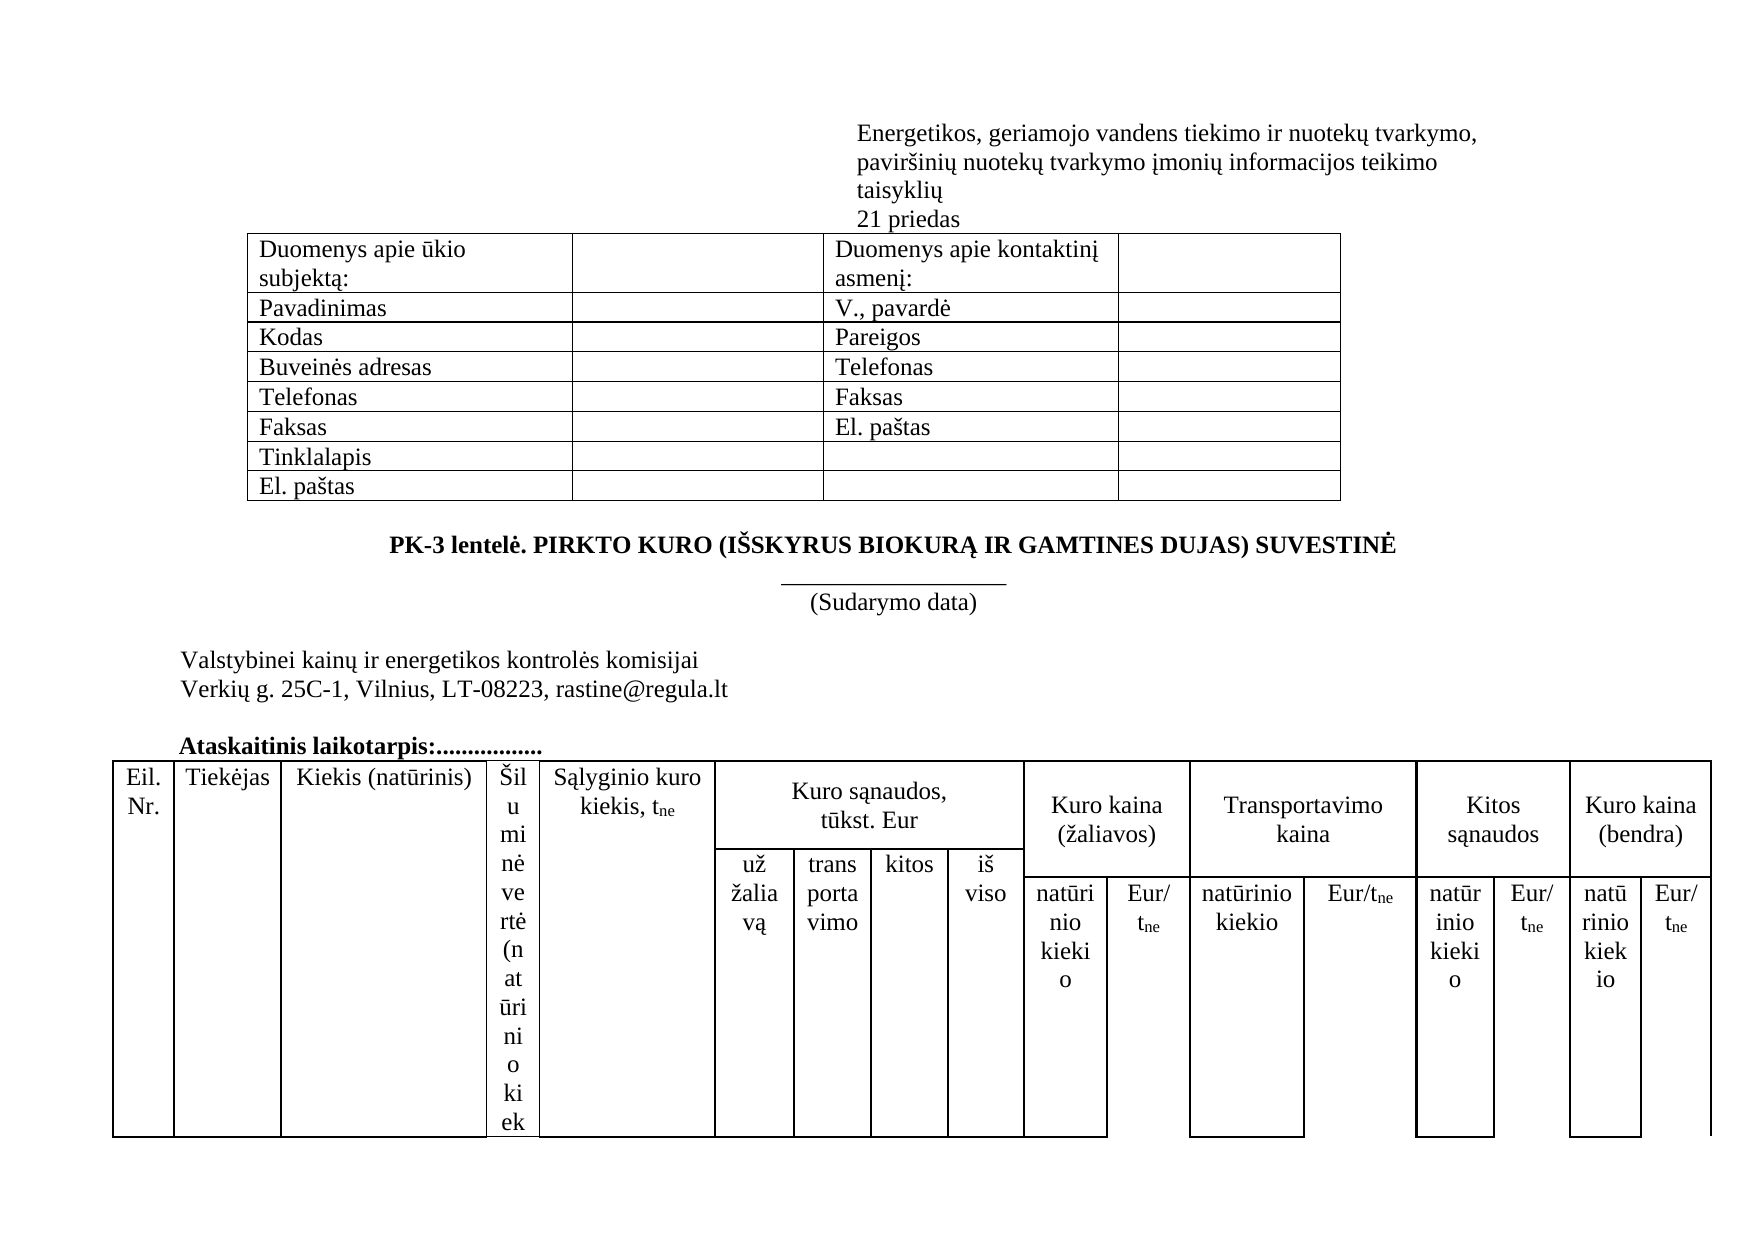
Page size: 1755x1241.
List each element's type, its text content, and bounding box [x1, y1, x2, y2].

table_header Kitos sąnaudos [1418, 762, 1569, 876]
table_cell [1119, 442, 1340, 470]
table_cell V., pavardė [824, 293, 1118, 321]
table_cell Buveinės adresas [248, 352, 572, 381]
table_cell [1119, 382, 1340, 411]
table_header Eil. Nr. [114, 762, 173, 1136]
text PK-3 lentelė. PIRKTO KURO (IŠSKYRUS BIOKURĄ IR GAMTINES DUJAS) SUVESTINĖ [103, 530, 1683, 559]
table_cell iš viso [949, 850, 1023, 1136]
table_cell [824, 442, 1118, 470]
table_header [1119, 234, 1340, 292]
table_header Transportavimo kaina [1191, 762, 1415, 876]
table_header Kuro kaina (bendra) [1571, 762, 1710, 876]
table_header Duomenys apie kontaktinį asmenį: [824, 234, 1118, 292]
text Energetikos, geriamojo vandens tiekimo ir nuotekų tvarkymo, [857, 118, 1683, 147]
table_header Kuro sąnaudos, tūkst. Eur [716, 762, 1023, 847]
table_cell [573, 352, 823, 381]
table_header Kiekis (natūrinis) [282, 762, 486, 1136]
table_cell Faksas [824, 382, 1118, 411]
table_cell natūrinio kiekio [1571, 878, 1640, 1136]
table_cell Pareigos [824, 323, 1118, 351]
table_cell El. paštas [824, 412, 1118, 441]
table_header Šiluminė vertė (natūrinio kiekio) [487, 761, 539, 1136]
table_cell [573, 412, 823, 441]
text Verkių g. 25C-1, Vilnius, LT-08223, rastine@regula.lt [103, 674, 1683, 702]
table_cell El. paštas [248, 471, 572, 500]
table_cell Faksas [248, 412, 572, 441]
text paviršinių nuotekų tvarkymo įmonių informacijos teikimo taisyklių [857, 147, 1683, 204]
table_cell Telefonas [248, 382, 572, 411]
table_cell už žaliavą [716, 850, 793, 1136]
table_cell [824, 471, 1118, 500]
text __________________ [103, 559, 1683, 587]
table_cell [573, 442, 823, 470]
table_header Tiekėjas [175, 762, 280, 1136]
text Valstybinei kainų ir energetikos kontrolės komisijai [103, 645, 1683, 674]
table_cell [573, 382, 823, 411]
table_cell [1119, 293, 1340, 321]
table_cell Telefonas [824, 352, 1118, 381]
text (Sudarymo data) [103, 587, 1683, 616]
table_cell [1119, 323, 1340, 351]
table_cell [1119, 352, 1340, 381]
table_cell kitos [872, 850, 947, 1136]
table_cell [1119, 412, 1340, 441]
table_cell [573, 323, 823, 351]
table_header Kuro kaina (žaliavos) [1025, 762, 1189, 876]
table_header Sąlyginio kuro kiekis, tne [540, 762, 714, 1136]
table_cell natūrinio kiekio [1418, 878, 1493, 1136]
table_cell Eur/tne [1495, 878, 1569, 1136]
table_cell Eur/tne [1108, 878, 1189, 1136]
table_cell [573, 293, 823, 321]
table_cell natūrinio kiekio [1191, 878, 1303, 1136]
table_cell natūrinio kiekio [1025, 878, 1106, 1136]
table_cell [1119, 471, 1340, 500]
table_header [573, 234, 823, 292]
table_cell [573, 471, 823, 500]
table_cell Eur/tne [1642, 878, 1710, 1136]
text Ataskaitinis laikotarpis:................. [103, 731, 1683, 760]
table_cell Tinklalapis [248, 442, 572, 470]
text 21 priedas [857, 204, 1683, 233]
table_header Duomenys apie ūkio subjektą: [248, 234, 572, 292]
table_cell Kodas [248, 323, 572, 351]
table_cell Eur/tne [1305, 878, 1415, 1136]
table_cell transportavimo [795, 850, 870, 1136]
table_cell Pavadinimas [248, 293, 572, 321]
